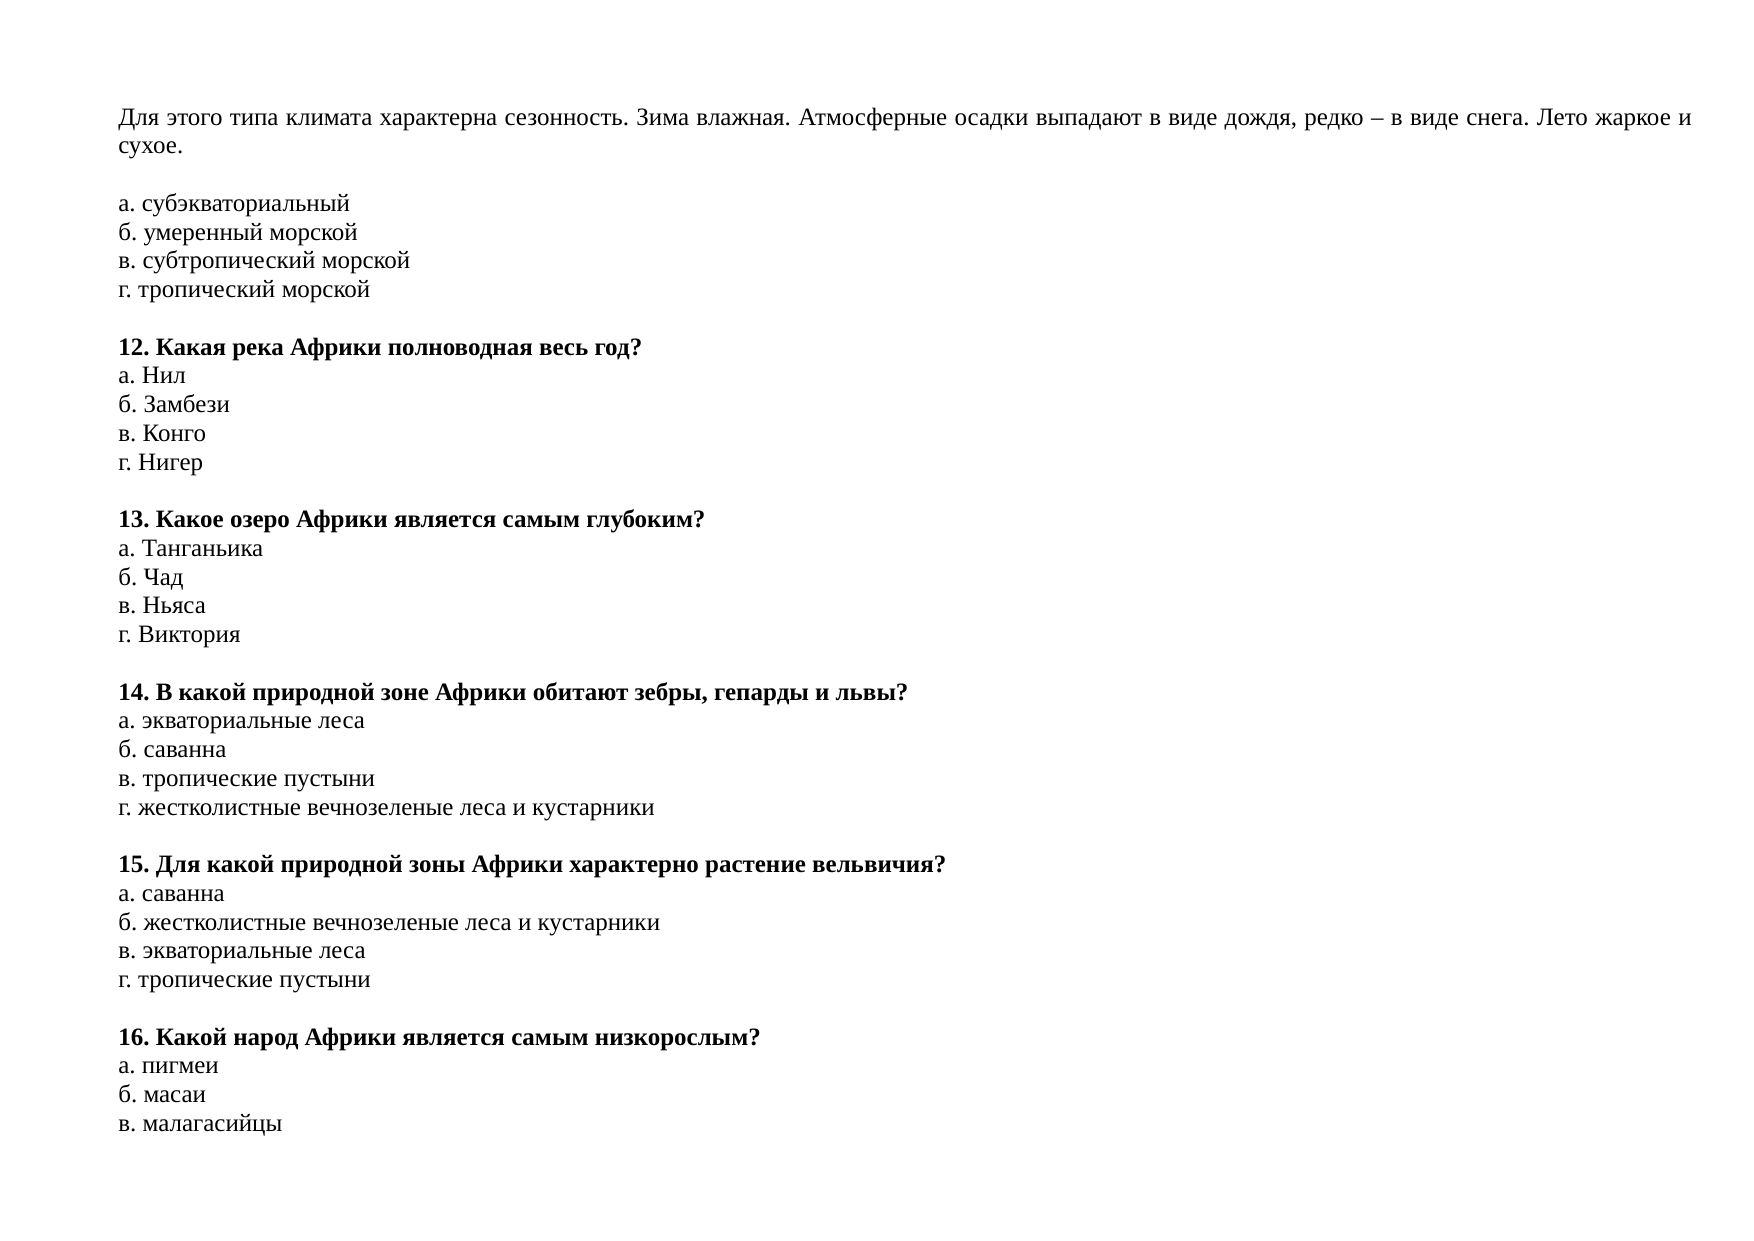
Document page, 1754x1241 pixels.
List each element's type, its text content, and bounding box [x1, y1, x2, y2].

text г. Нигер [118, 447, 1695, 476]
text 16. Какой народ Африки является самым низкорослым? [118, 1022, 1695, 1051]
text а. субэкваториальный [118, 188, 1695, 217]
text б. саванна [118, 734, 1695, 763]
text г. тропический морской [118, 274, 1695, 303]
text а. саванна [118, 878, 1695, 907]
text г. Виктория [118, 619, 1695, 648]
text в. Конго [118, 418, 1695, 447]
text б. умеренный морской [118, 217, 1695, 246]
text в. экваториальные леса [118, 936, 1695, 964]
text Для этого типа климата характерна сезонность. Зима влажная. Атмосферные осадки выпадают в виде дождя, редко – в виде снега. Лето жаркое и сухое. [118, 102, 1695, 159]
text 15. Для какой природной зоны Африки характерно растение вельвичия? [118, 849, 1695, 878]
text а. экваториальные леса [118, 706, 1695, 734]
text г. жестколистные вечнозеленые леса и кустарники [118, 792, 1695, 821]
text б. Замбези [118, 389, 1695, 418]
text в. тропические пустыни [118, 763, 1695, 792]
text г. тропические пустыни [118, 964, 1695, 993]
text 13. Какое озеро Африки является самым глубоким? [118, 504, 1695, 533]
text а. Танганьика [118, 533, 1695, 562]
text б. Чад [118, 562, 1695, 591]
text б. масаи [118, 1079, 1695, 1108]
text в. субтропический морской [118, 246, 1695, 274]
text а. пигмеи [118, 1051, 1695, 1079]
text в. Ньяса [118, 591, 1695, 619]
text а. Нил [118, 361, 1695, 389]
text 12. Какая река Африки полноводная весь год? [118, 332, 1695, 361]
text 14. В какой природной зоне Африки обитают зебры, гепарды и львы? [118, 677, 1695, 706]
text б. жестколистные вечнозеленые леса и кустарники [118, 907, 1695, 936]
text в. малагасийцы [118, 1108, 1695, 1137]
